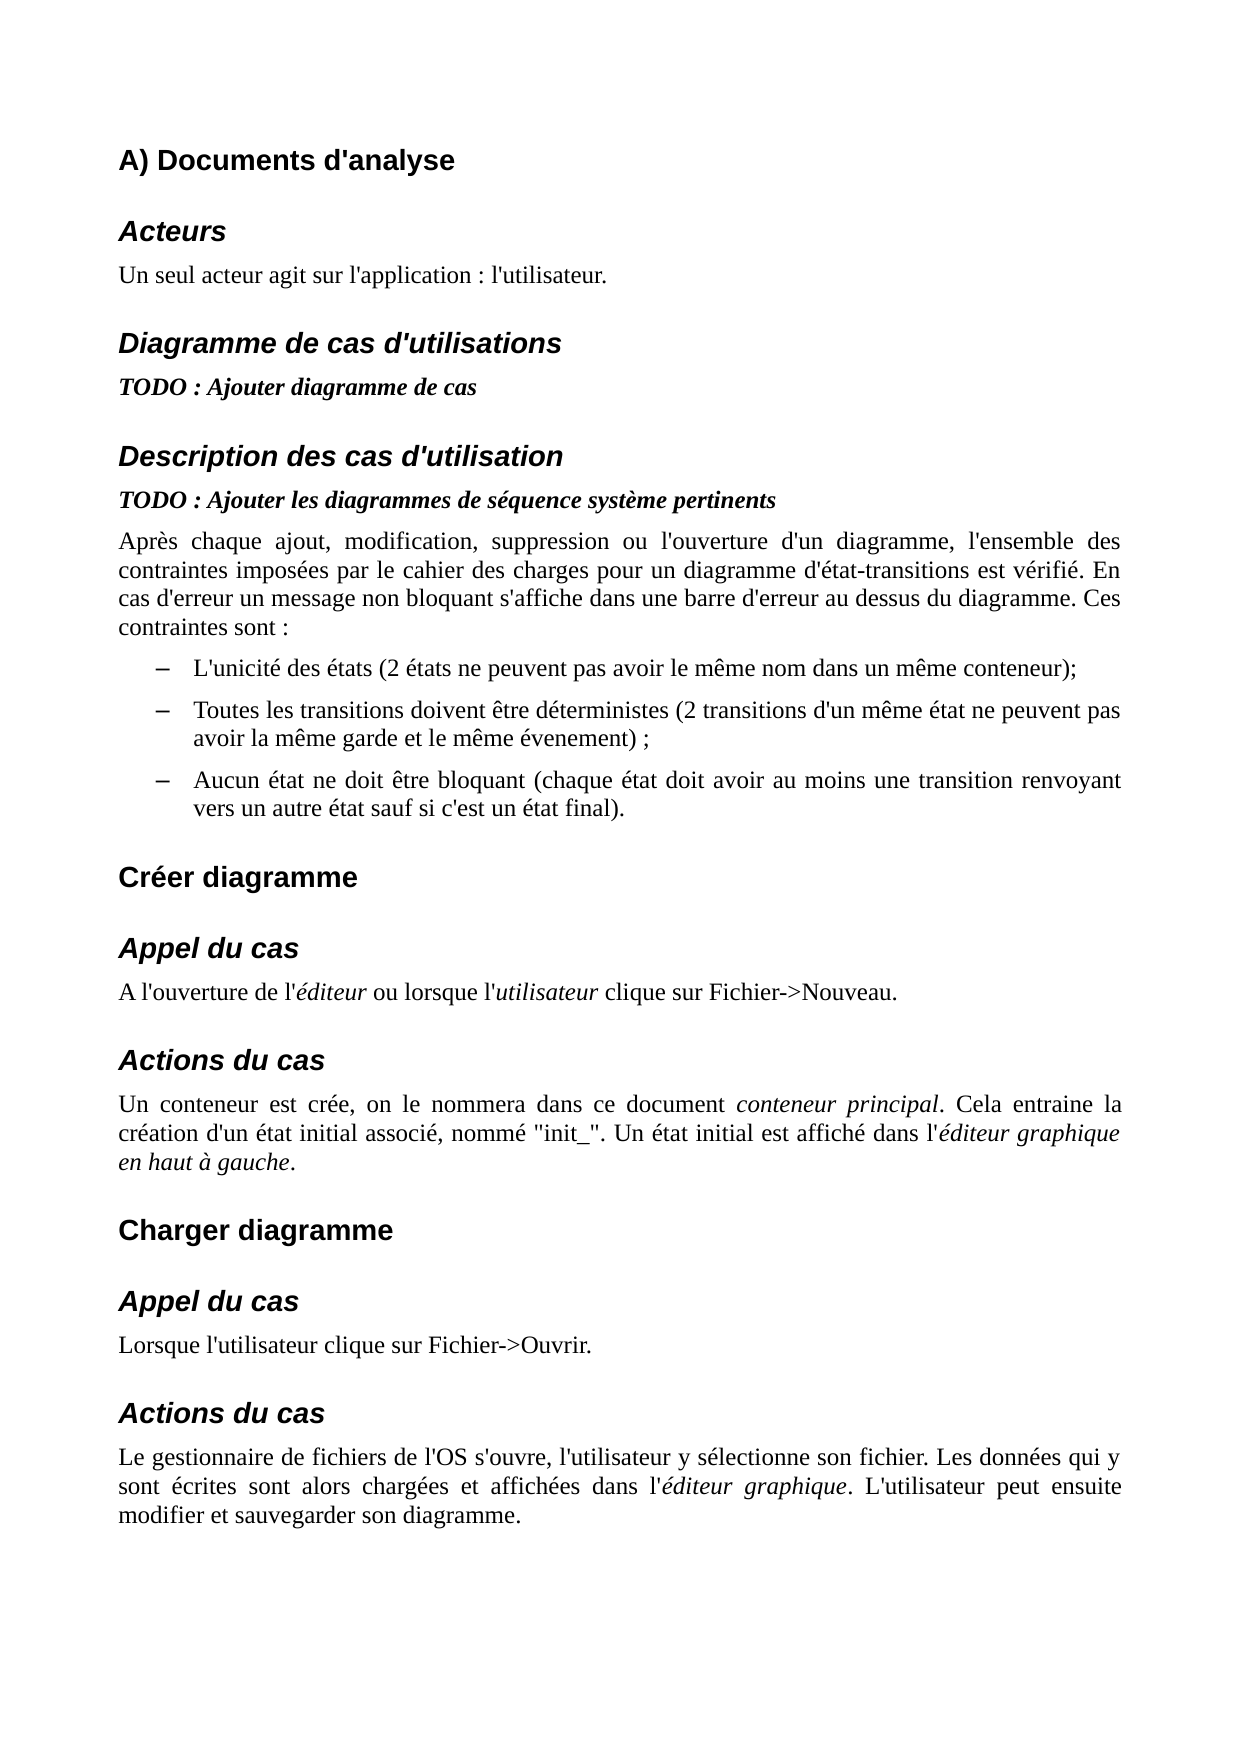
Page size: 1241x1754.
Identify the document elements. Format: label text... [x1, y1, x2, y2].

text TODO : Ajouter les diagrammes de séquence système pertinents [118, 485, 1122, 513]
text Lorsque l'utilisateur clique sur Fichier->Ouvrir. [118, 1330, 1122, 1359]
text Un seul acteur agit sur l'application : l'utilisateur. [118, 260, 1122, 289]
text TODO : Ajouter diagramme de cas [118, 372, 1122, 401]
text Le gestionnaire de fichiers de l'OS s'ouvre, l'utilisateur y sélectionne son fichier. Les données qui y sont écrites sont alors chargées et affichées dans l'éditeur graphique. L'utilisateur peut ensuite modifier et sauvegarder son diagramme. [118, 1442, 1122, 1528]
subtitle Créer diagramme [118, 860, 1122, 893]
subtitle Charger diagramme [118, 1213, 1122, 1246]
subtitle Appel du cas [118, 1284, 1122, 1317]
list Aucun état ne doit être bloquant (chaque état doit avoir au moins une transition renvoyant vers un autre état sauf si c'est un état final). [156, 765, 1122, 822]
subtitle Acteurs [118, 214, 1122, 248]
subtitle Appel du cas [118, 931, 1122, 964]
list L'unicité des états (2 états ne peuvent pas avoir le même nom dans un même conteneur); [156, 653, 1122, 682]
subtitle A) Documents d'analyse [118, 143, 1122, 177]
subtitle Diagramme de cas d'utilisations [118, 326, 1122, 360]
subtitle Actions du cas [118, 1396, 1122, 1430]
text A l'ouverture de l'éditeur ou lorsque l'utilisateur clique sur Fichier->Nouveau. [118, 977, 1122, 1006]
text Après chaque ajout, modification, suppression ou l'ouverture d'un diagramme, l'ensemble des contraintes imposées par le cahier des charges pour un diagramme d'état-transitions est vérifié. En cas d'erreur un message non bloquant s'affiche dans une barre d'erreur au dessus du diagramme. Ces contraintes sont : [118, 526, 1122, 641]
subtitle Actions du cas [118, 1043, 1122, 1077]
subtitle Description des cas d'utilisation [118, 439, 1122, 472]
text Un conteneur est crée, on le nommera dans ce document conteneur principal. Cela entraine la création d'un état initial associé, nommé "init_". Un état initial est affiché dans l'éditeur graphique en haut à gauche. [118, 1089, 1122, 1175]
list Toutes les transitions doivent être déterministes (2 transitions d'un même état ne peuvent pas avoir la même garde et le même évenement) ; [156, 695, 1122, 752]
